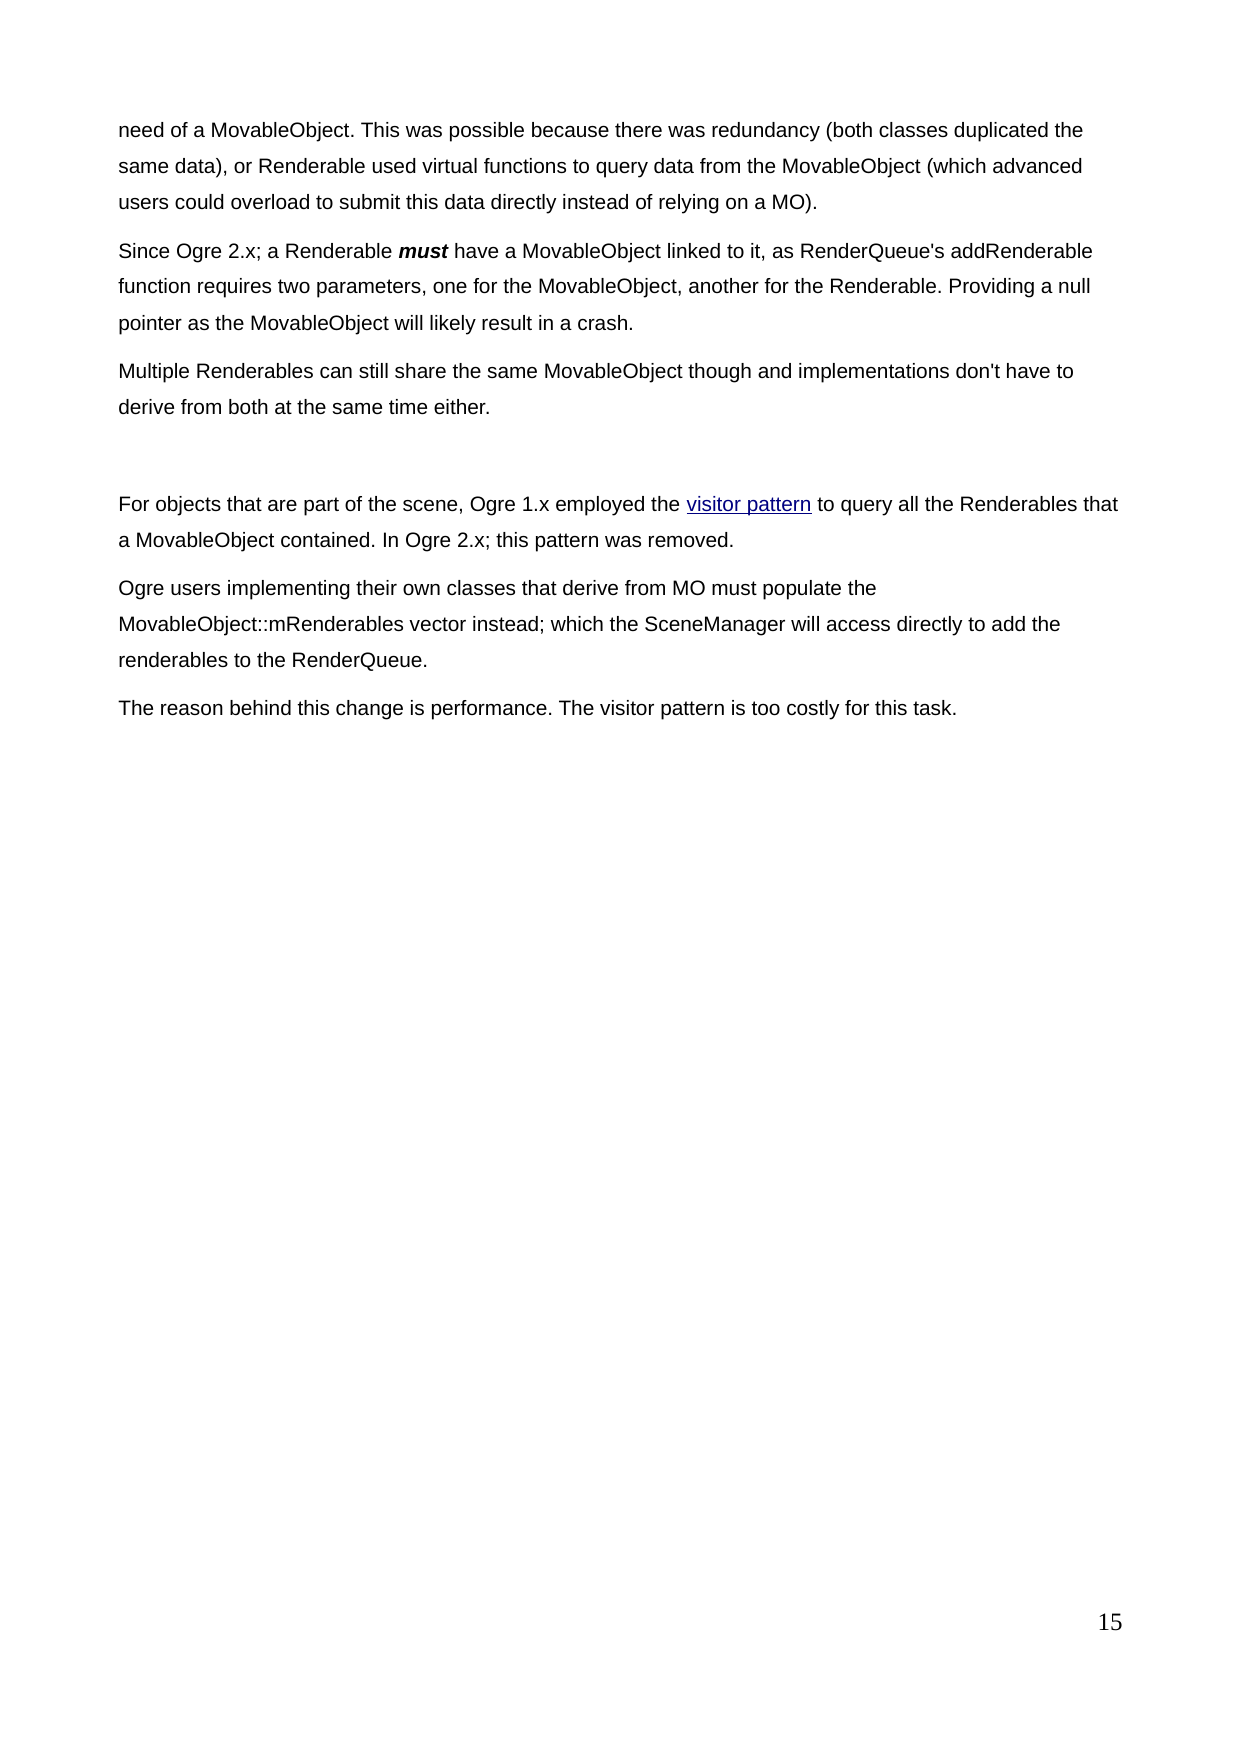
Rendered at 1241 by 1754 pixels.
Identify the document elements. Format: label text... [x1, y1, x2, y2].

text Since Ogre 2.x; a Renderable must have a MovableObject linked to it, as RenderQueue's addRenderable function requires two parameters, one for the MovableObject, another for the Renderable. Providing a null pointer as the MovableObject will likely result in a crash. [118, 238, 1122, 334]
text The reason behind this change is performance. The visitor pattern is too costly for this task. [118, 696, 1122, 720]
text need of a MovableObject. This was possible because there was redundancy (both classes duplicated the same data), or Renderable used virtual functions to query data from the MovableObject (which advanced users could overload to submit this data directly instead of relying on a MO). [118, 118, 1122, 214]
text For objects that are part of the scene, Ogre 1.x employed the visitor pattern to query all the Renderables that a MovableObject contained. In Ogre 2.x; this pattern was removed. [118, 492, 1122, 551]
text Multiple Renderables can still share the same MovableObject though and implementations don't have to derive from both at the same time either. [118, 359, 1122, 419]
text Ogre users implementing their own classes that derive from MO must populate the MovableObject::mRenderables vector instead; which the SceneManager will access directly to add the renderables to the RenderQueue. [118, 576, 1122, 672]
